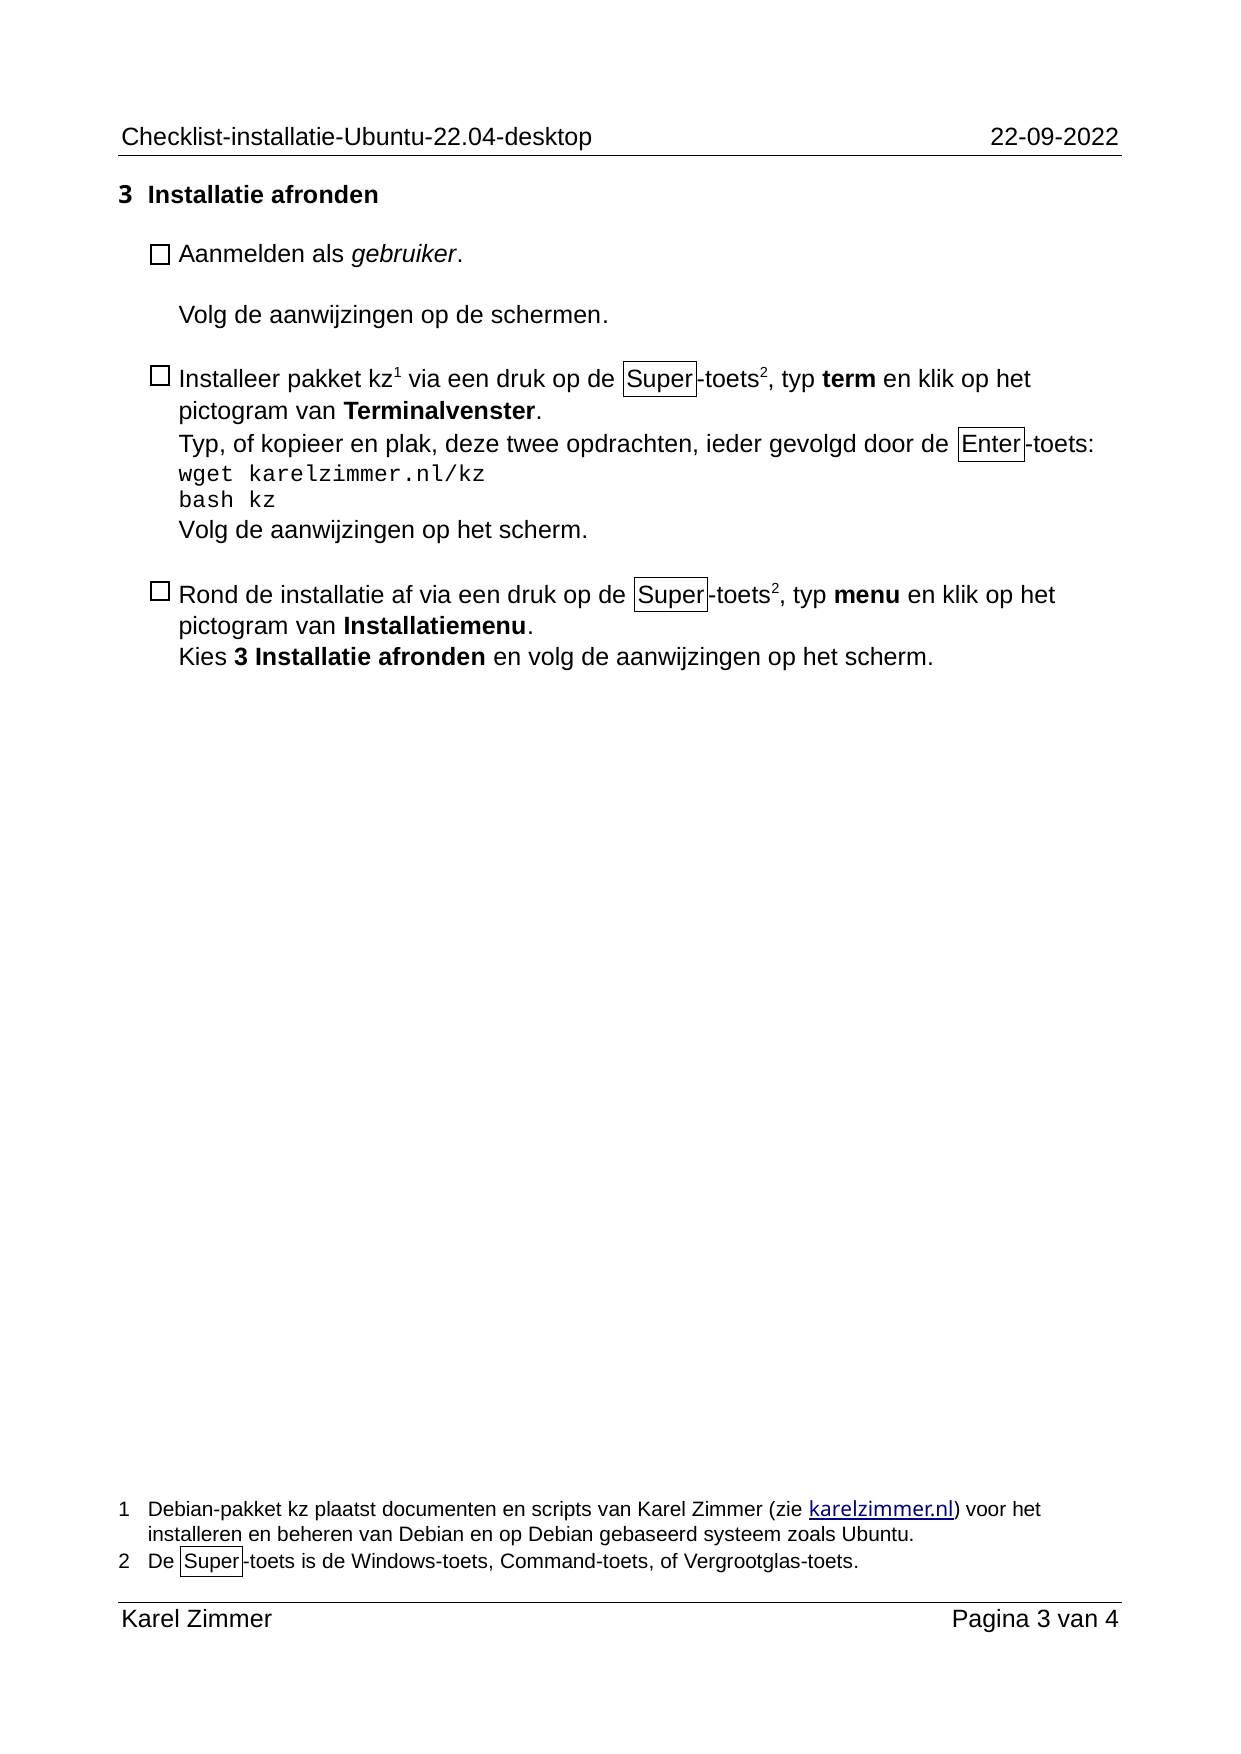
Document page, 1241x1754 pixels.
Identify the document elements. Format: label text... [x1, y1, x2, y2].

table_cell [141, 576, 177, 641]
table_cell [141, 426, 177, 515]
table_cell [141, 515, 177, 546]
table_cell [141, 641, 177, 672]
table_cell Volg de aanwijzingen op het scherm. [177, 515, 1121, 546]
table_cell [141, 269, 177, 300]
table_cell Rond de installatie af via een druk op de Super-toets2, typ menu en klik op het pictogram van Installatiemenu. [177, 576, 1121, 641]
table_cell Kies 3 Installatie afronden en volg de aanwijzingen op het scherm. [177, 641, 1121, 672]
table_header Aanmelden als gebruiker. [177, 239, 1121, 269]
table_cell [177, 330, 1121, 360]
table_cell [141, 546, 177, 576]
table_cell Volg de aanwijzingen op de schermen. [177, 300, 1121, 330]
table_cell [141, 300, 177, 330]
table_cell [141, 360, 177, 426]
table_header [141, 239, 177, 269]
table_cell [177, 269, 1121, 300]
table_cell [177, 546, 1121, 576]
table_cell Typ, of kopieer en plak, deze twee opdrachten, ieder gevolgd door de Enter-toets: wget karelzimmer.nl/kz bash kz [177, 426, 1121, 515]
table_cell Installeer pakket kz via een druk op de Super-toets, typ term en klik op het pictogram van Terminalvenster. [177, 360, 1121, 426]
list Installatie afronden [118, 177, 1122, 211]
table_cell [141, 330, 177, 360]
